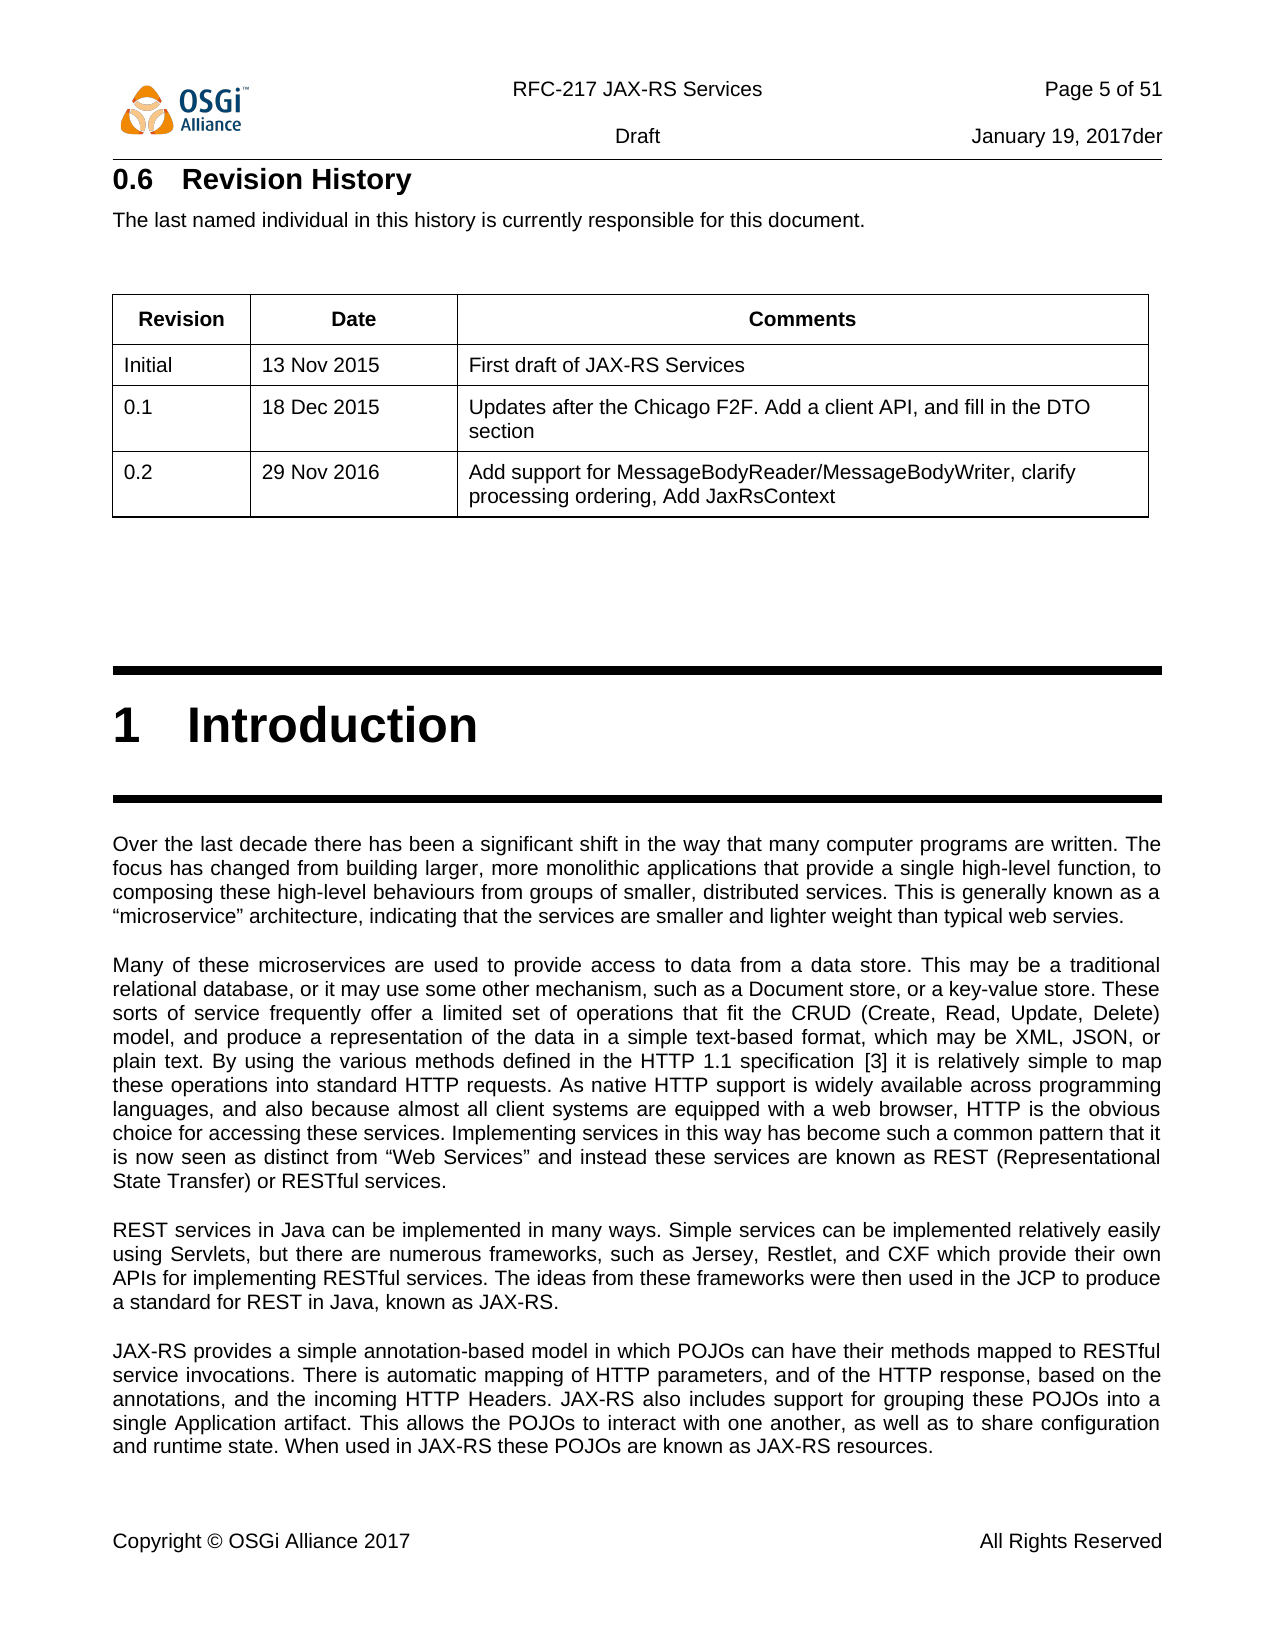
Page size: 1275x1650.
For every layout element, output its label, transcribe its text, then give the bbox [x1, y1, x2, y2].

table_cell 13 Nov 2015 [251, 345, 457, 385]
table_header Date [251, 295, 457, 343]
table_cell Add support for MessageBodyReader/MessageBodyWriter, clarify processing ordering, Add JaxRsContext [458, 452, 1148, 516]
subtitle Introduction [112, 667, 1162, 803]
text The last named individual in this history is currently responsible for this document. [112, 208, 1162, 232]
text JAX-RS provides a simple annotation-based model in which POJOs can have their methods mapped to RESTful service invocations. There is automatic mapping of HTTP parameters, and of the HTTP response, based on the annotations, and the incoming HTTP Headers. JAX-RS also includes support for grouping these POJOs into a single Application artifact. This allows the POJOs to interact with one another, as well as to share configuration and runtime state. When used in JAX-RS these POJOs are known as JAX-RS resources. [112, 1338, 1162, 1458]
table_cell 0.2 [113, 452, 250, 516]
table_cell Updates after the Chicago F2F. Add a client API, and fill in the DTO section [458, 386, 1148, 451]
text Many of these microservices are used to provide access to data from a data store. This may be a traditional relational database, or it may use some other mechanism, such as a Document store, or a key-value store. These sorts of service frequently offer a limited set of operations that fit the CRUD (Create, Read, Update, Delete) model, and produce a representation of the data in a simple text-based format, which may be XML, JSON, or plain text. By using the various methods defined in the HTTP 1.1 specification [3]. it is relatively simple to map these operations into standard HTTP requests. As native HTTP support is widely available across programming languages, and also because almost all client systems are equipped with a web browser, HTTP is the obvious choice for accessing these services. Implementing services in this way has become such a common pattern that it is now seen as distinct from “Web Services” and instead these services are known as REST (Representational State Transfer) or RESTful services. [112, 953, 1162, 1193]
text REST services in Java can be implemented in many ways. Simple services can be implemented relatively easily using Servlets, but there are numerous frameworks, such as Jersey, Restlet, and CXF which provide their own APIs for implementing RESTful services. The ideas from these frameworks were then used in the JCP to produce a standard for REST in Java, known as JAX-RS. [112, 1218, 1162, 1313]
table_header Revision [113, 295, 250, 343]
table_header Comments [458, 295, 1148, 343]
table_cell First draft of JAX-RS Services [458, 345, 1148, 385]
table_cell Initial [113, 345, 250, 385]
text Over the last decade there has been a significant shift in the way that many computer programs are written. The focus has changed from building larger, more monolithic applications that provide a single high-level function, to composing these high-level behaviours from groups of smaller, distributed services. This is generally known as a “microservice” architecture, indicating that the services are smaller and lighter weight than typical web servies. [112, 832, 1162, 928]
subtitle Revision History [112, 160, 1162, 196]
table_cell 29 Nov 2016 [251, 452, 457, 516]
table_cell 18 Dec 2015 [251, 386, 457, 451]
table_cell 0.1 [113, 386, 250, 451]
picture [113, 78, 257, 142]
